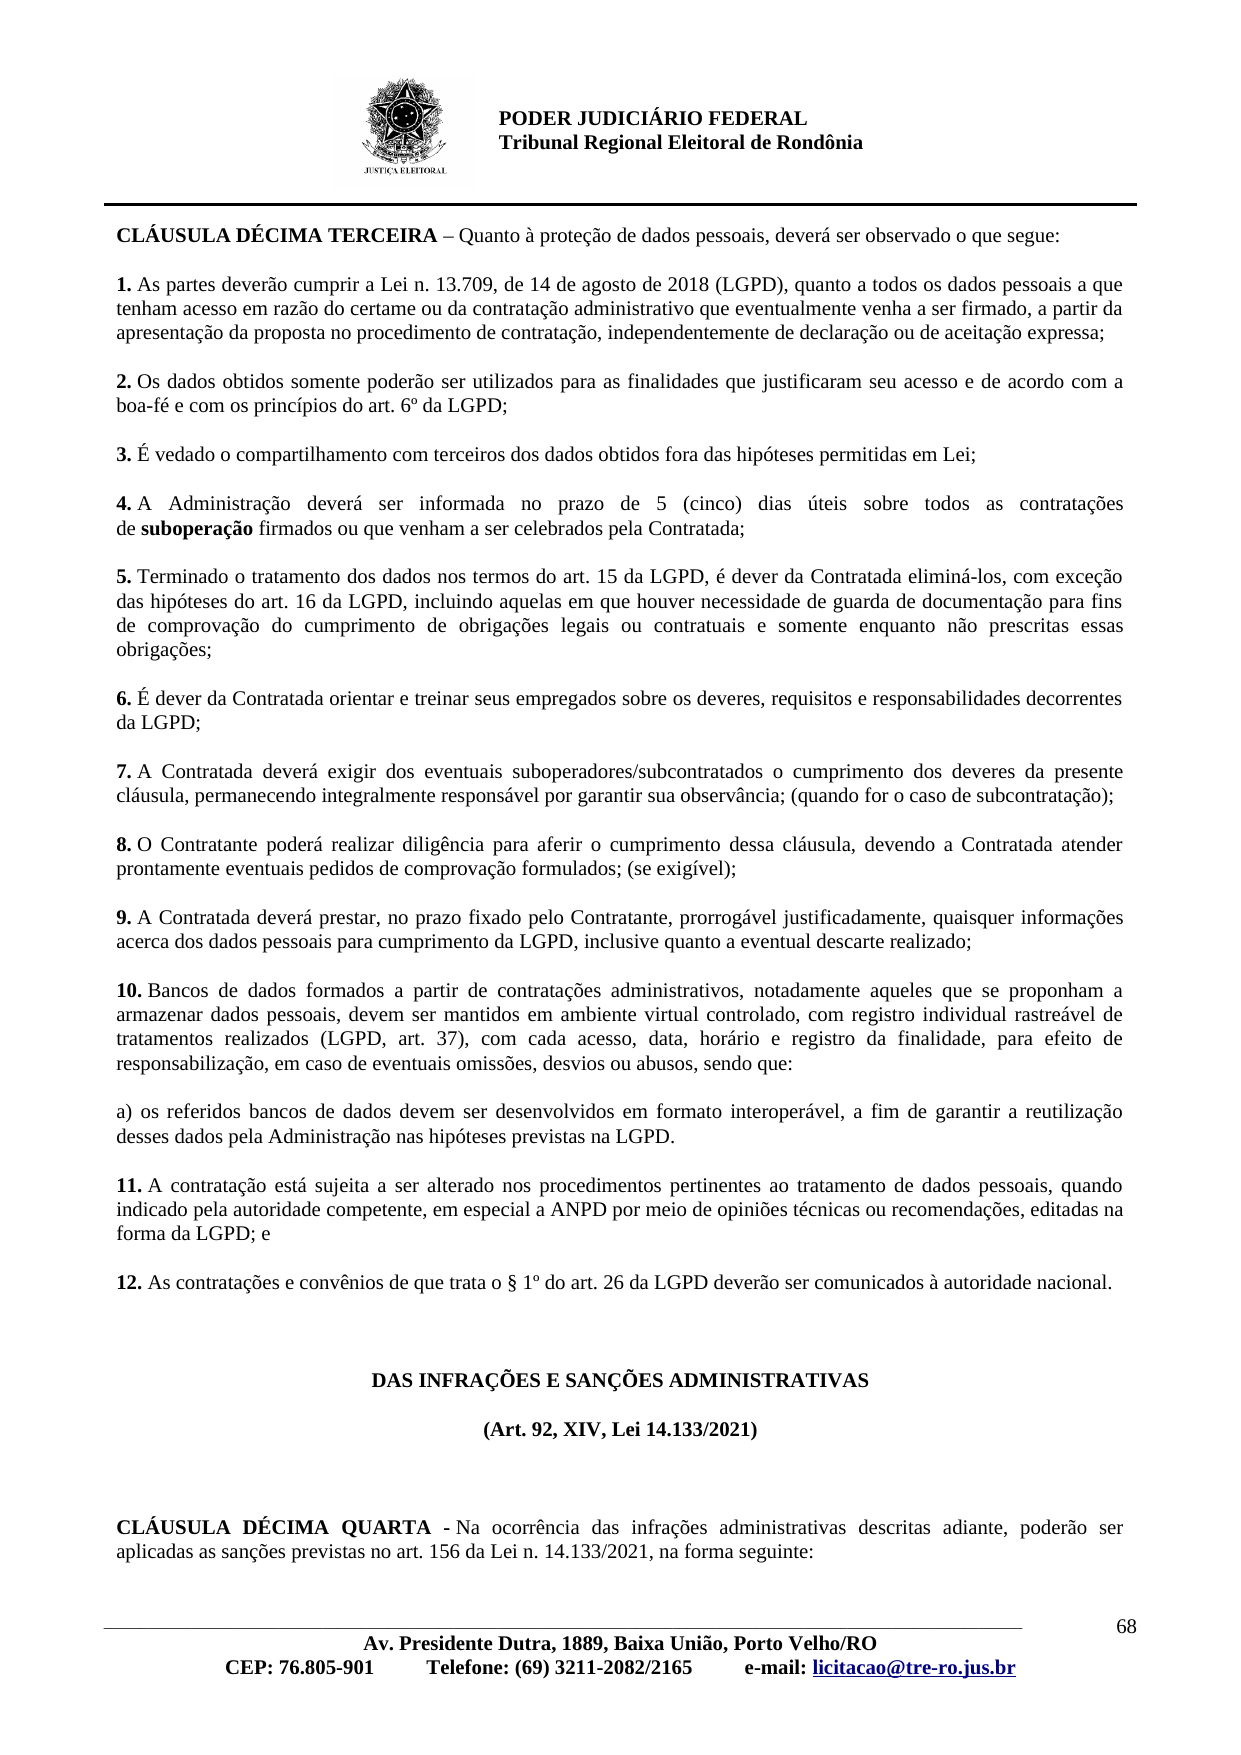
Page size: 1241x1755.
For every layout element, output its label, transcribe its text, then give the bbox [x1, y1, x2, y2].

text 9. A Contratada deverá prestar, no prazo fixado pelo Contratante, prorrogável justificadamente, quaisquer informações acerca dos dados pessoais para cumprimento da LGPD, inclusive quanto a eventual descarte realizado; [116, 905, 1124, 953]
text CLÁUSULA DÉCIMA TERCEIRA – Quanto à proteção de dados pessoais, deverá ser observado o que segue: [116, 223, 1124, 247]
text 4. A Administração deverá ser informada no prazo de 5 (cinco) dias úteis sobre todos as contratações de suboperação firmados ou que venham a ser celebrados pela Contratada; [116, 491, 1124, 539]
text (Art. 92, XIV, Lei 14.133/2021) [116, 1417, 1124, 1441]
text a) os referidos bancos de dados devem ser desenvolvidos em formato interoperável, a fim de garantir a reutilização desses dados pela Administração nas hipóteses previstas na LGPD. [116, 1099, 1124, 1148]
text 10. Bancos de dados formados a partir de contratações administrativos, notadamente aqueles que se proponham a armazenar dados pessoais, devem ser mantidos em ambiente virtual controlado, com registro individual rastreável de tratamentos realizados (LGPD, art. 37), com cada acesso, data, horário e registro da finalidade, para efeito de responsabilização, em caso de eventuais omissões, desvios ou abusos, sendo que: [116, 978, 1124, 1074]
text 3. É vedado o compartilhamento com terceiros dos dados obtidos fora das hipóteses permitidas em Lei; [116, 442, 1124, 466]
text 2. Os dados obtidos somente poderão ser utilizados para as finalidades que justificaram seu acesso e de acordo com a boa-fé e com os princípios do art. 6º da LGPD; [116, 369, 1124, 417]
text 5. Terminado o tratamento dos dados nos termos do art. 15 da LGPD, é dever da Contratada eliminá-los, com exceção das hipóteses do art. 16 da LGPD, incluindo aquelas em que houver necessidade de guarda de documentação para fins de comprovação do cumprimento de obrigações legais ou contratuais e somente enquanto não prescritas essas obrigações; [116, 564, 1124, 661]
text 11. A contratação está sujeita a ser alterado nos procedimentos pertinentes ao tratamento de dados pessoais, quando indicado pela autoridade competente, em especial a ANPD por meio de opiniões técnicas ou recomendações, editadas na forma da LGPD; e [116, 1173, 1124, 1245]
text 7. A Contratada deverá exigir dos eventuais suboperadores/subcontratados o cumprimento dos deveres da presente cláusula, permanecendo integralmente responsável por garantir sua observância; (quando for o caso de subcontratação); [116, 759, 1124, 807]
text 12. As contratações e convênios de que trata o § 1º do art. 26 da LGPD deverão ser comunicados à autoridade nacional. [116, 1270, 1124, 1294]
text DAS INFRAÇÕES E SANÇÕES ADMINISTRATIVAS [116, 1368, 1124, 1392]
text 6. É dever da Contratada orientar e treinar seus empregados sobre os deveres, requisitos e responsabilidades decorrentes da LGPD; [116, 686, 1124, 734]
text 1. As partes deverão cumprir a Lei n. 13.709, de 14 de agosto de 2018 (LGPD), quanto a todos os dados pessoais a que tenham acesso em razão do certame ou da contratação administrativo que eventualmente venha a ser firmado, a partir da apresentação da proposta no procedimento de contratação, independentemente de declaração ou de aceitação expressa; [116, 272, 1124, 344]
text CLÁUSULA DÉCIMA QUARTA - Na ocorrência das infrações administrativas descritas adiante, poderão ser aplicadas as sanções previstas no art. 156 da Lei n. 14.133/2021, na forma seguinte: [116, 1515, 1124, 1563]
text 8. O Contratante poderá realizar diligência para aferir o cumprimento dessa cláusula, devendo a Contratada atender prontamente eventuais pedidos de comprovação formulados; (se exigível); [116, 832, 1124, 880]
